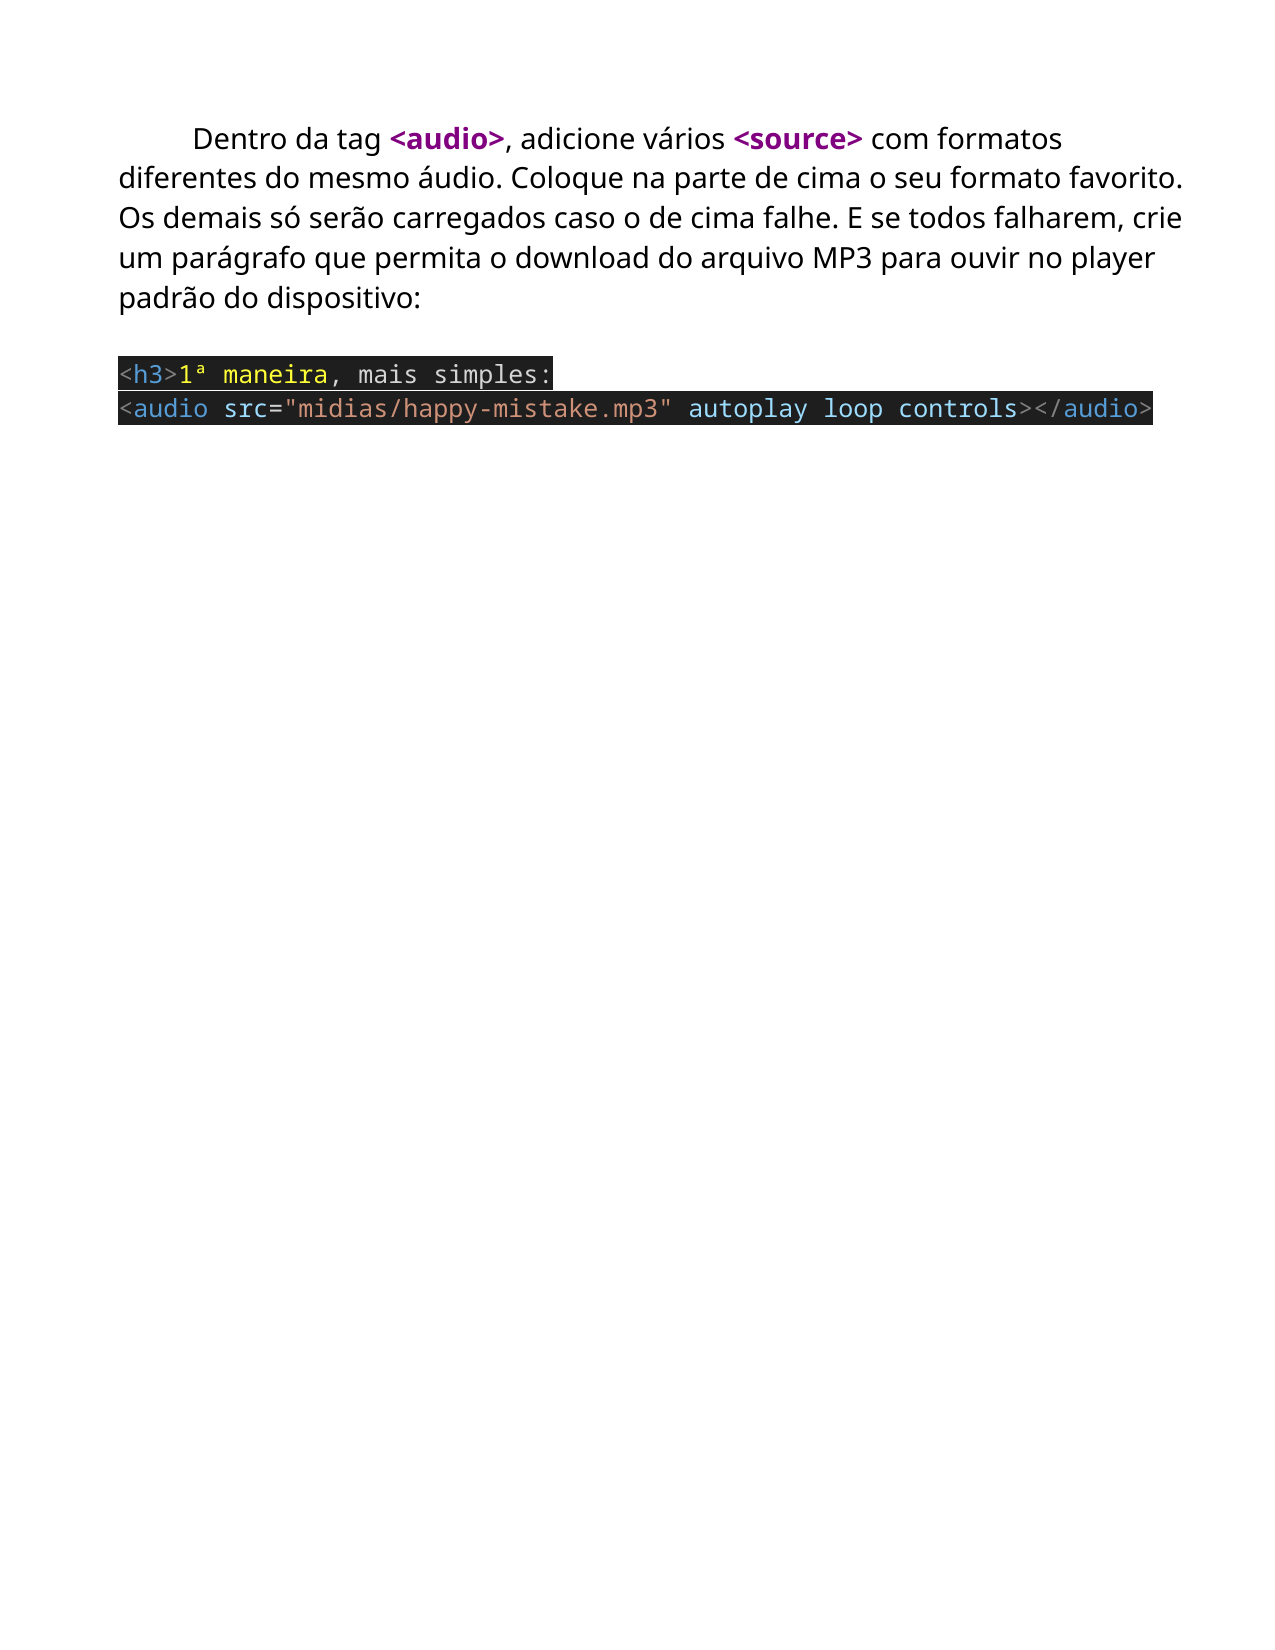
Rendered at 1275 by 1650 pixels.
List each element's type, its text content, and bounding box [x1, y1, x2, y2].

text <audio src="midias/happy-mistake.mp3" autoplay loop controls></audio> [118, 390, 1157, 425]
text Dentro da tag <audio>, adicione vários <source> com formatos diferentes do mesmo áudio. Coloque na parte de cima o seu formato favorito. Os demais só serão carregados caso o de cima falhe. E se todos falharem, crie um parágrafo que permita o download do arquivo MP3 para ouvir no player padrão do dispositivo: [118, 118, 1198, 317]
text <h3>1ª maneira, mais simples: [118, 356, 1198, 390]
